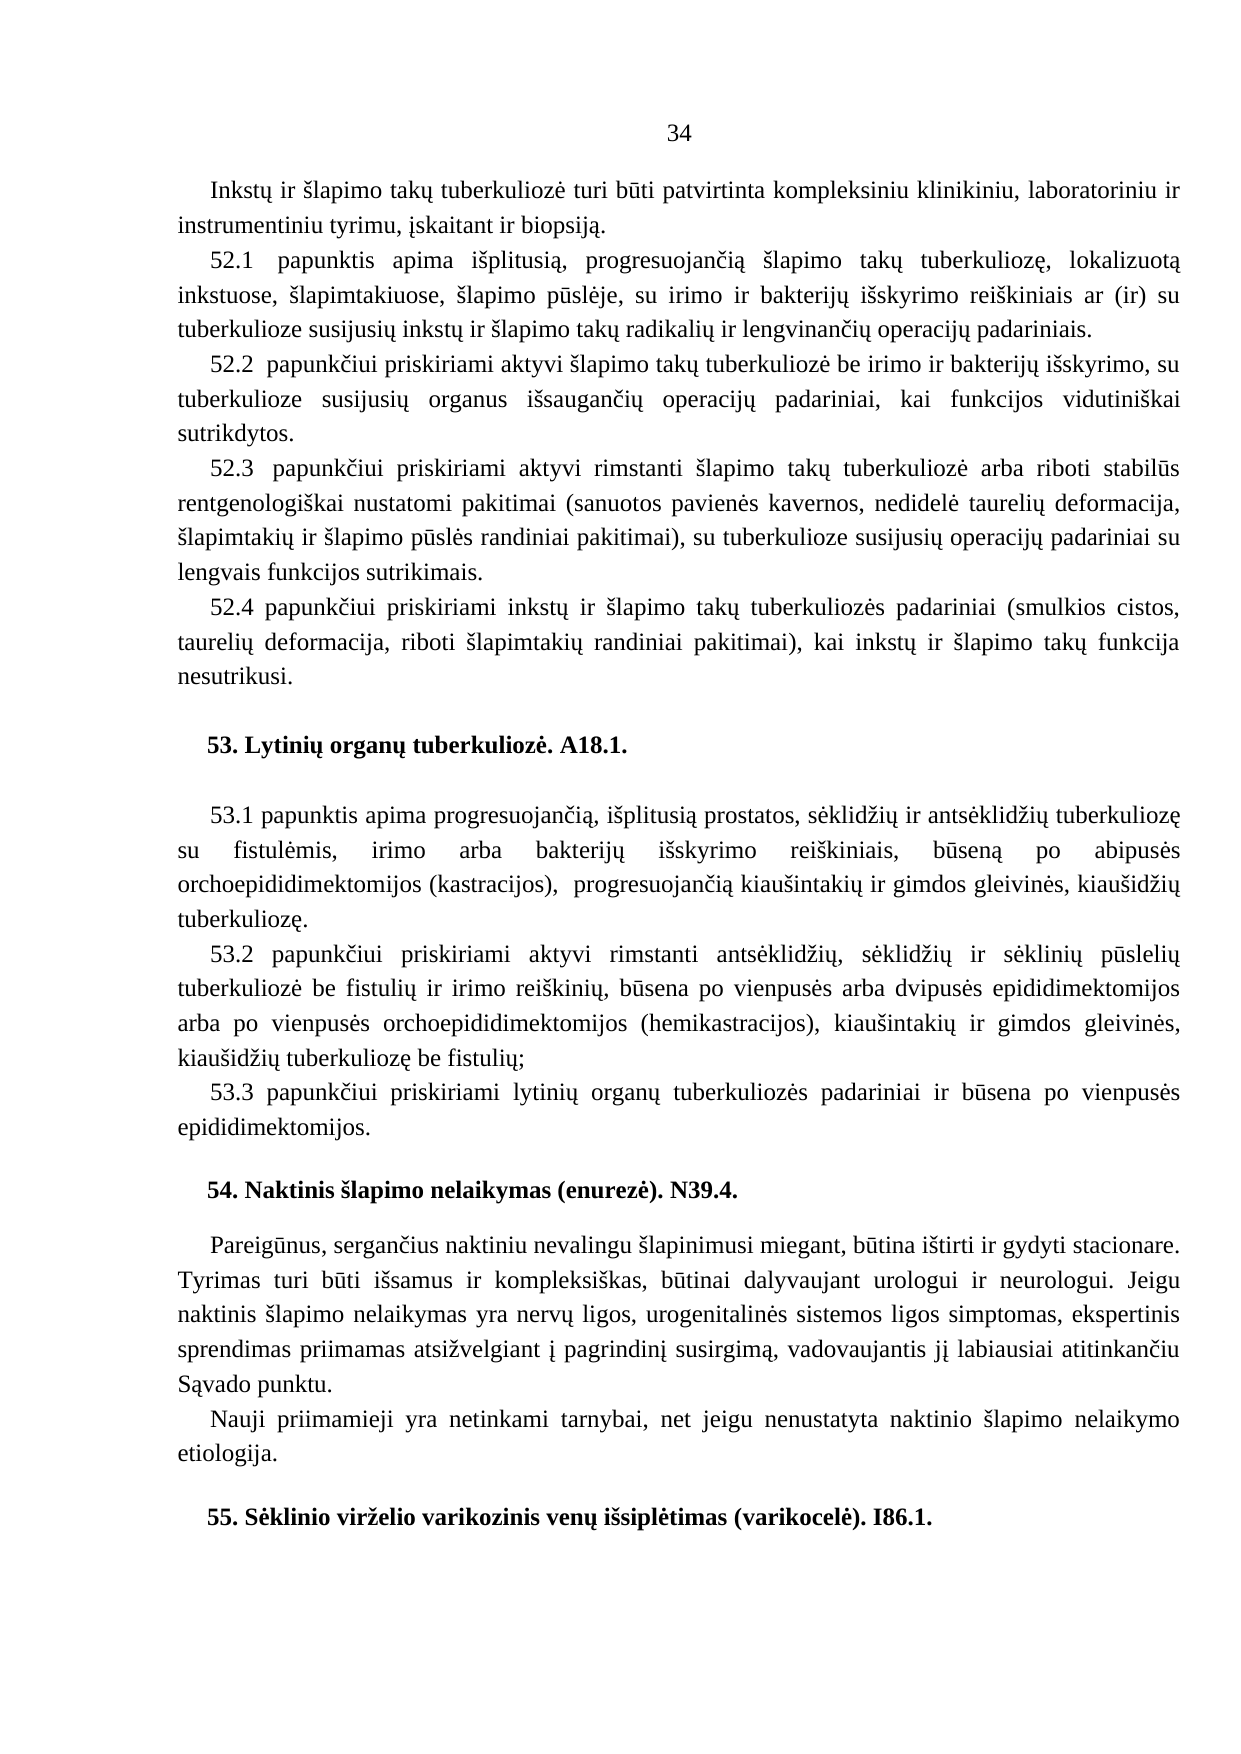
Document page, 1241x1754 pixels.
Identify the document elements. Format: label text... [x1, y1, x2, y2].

text 52.3 papunkčiui priskiriami aktyvi rimstanti šlapimo takų tuberkuliozė arba riboti stabilūs rentgenologiškai nustatomi pakitimai (sanuotos pavienės kavernos, nedidelė taurelių deformacija, šlapimtakių ir šlapimo pūslės randiniai pakitimai), su tuberkulioze susijusių operacijų padariniai su lengvais funkcijos sutrikimais. [177, 453, 1181, 586]
text 53.1 papunktis apima progresuojančią, išplitusią prostatos, sėklidžių ir antsėklidžių tuberkuliozę su fistulėmis, irimo arba bakterijų išskyrimo reiškiniais, būseną po abipusės orchoepididimektomijos (kastracijos), progresuojančią kiaušintakių ir gimdos gleivinės, kiaušidžių tuberkuliozę. [177, 800, 1181, 933]
text 54. Naktinis šlapimo nelaikymas (enurezė). N39.4. [177, 1176, 1181, 1204]
text Nauji priimamieji yra netinkami tarnybai, net jeigu nenustatyta naktinio šlapimo nelaikymo etiologija. [177, 1404, 1181, 1467]
text 52.2 papunkčiui priskiriami aktyvi šlapimo takų tuberkuliozė be irimo ir bakterijų išskyrimo, su tuberkulioze susijusių organus išsaugančių operacijų padariniai, kai funkcijos vidutiniškai sutrikdytos. [177, 349, 1181, 447]
text 53.3 papunkčiui priskiriami lytinių organų tuberkuliozės padariniai ir būsena po vienpusės epididimektomijos. [177, 1077, 1181, 1141]
text 55. Sėklinio virželio varikozinis venų išsiplėtimas (varikocelė). I86.1. [177, 1502, 1181, 1531]
text Pareigūnus, sergančius naktiniu nevalingu šlapinimusi miegant, būtina ištirti ir gydyti stacionare. Tyrimas turi būti išsamus ir kompleksiškas, būtinai dalyvaujant urologui ir neurologui. Jeigu naktinis šlapimo nelaikymas yra nervų ligos, urogenitalinės sistemos ligos simptomas, ekspertinis sprendimas priimamas atsižvelgiant į pagrindinį susirgimą, vadovaujantis jį labiausiai atitinkančiu Sąvado punktu. [177, 1230, 1181, 1398]
text 52.1 papunktis apima išplitusią, progresuojančią šlapimo takų tuberkuliozę, lokalizuotą inkstuose, šlapimtakiuose, šlapimo pūslėje, su irimo ir bakterijų išskyrimo reiškiniais ar (ir) su tuberkulioze susijusių inkstų ir šlapimo takų radikalių ir lengvinančių operacijų padariniais. [177, 245, 1181, 343]
text Inkstų ir šlapimo takų tuberkuliozė turi būti patvirtinta kompleksiniu klinikiniu, laboratoriniu ir instrumentiniu tyrimu, įskaitant ir biopsiją. [177, 176, 1181, 239]
text 53.2 papunkčiui priskiriami aktyvi rimstanti antsėklidžių, sėklidžių ir sėklinių pūslelių tuberkuliozė be fistulių ir irimo reiškinių, būsena po vienpusės arba dvipusės epididimektomijos arba po vienpusės orchoepididimektomijos (hemikastracijos), kiaušintakių ir gimdos gleivinės, kiaušidžių tuberkuliozę be fistulių; [177, 939, 1181, 1072]
text 53. Lytinių organų tuberkuliozė. A18.1. [177, 731, 1181, 759]
text 52.4 papunkčiui priskiriami inkstų ir šlapimo takų tuberkuliozės padariniai (smulkios cistos, taurelių deformacija, riboti šlapimtakių randiniai pakitimai), kai inkstų ir šlapimo takų funkcija nesutrikusi. [177, 592, 1181, 690]
